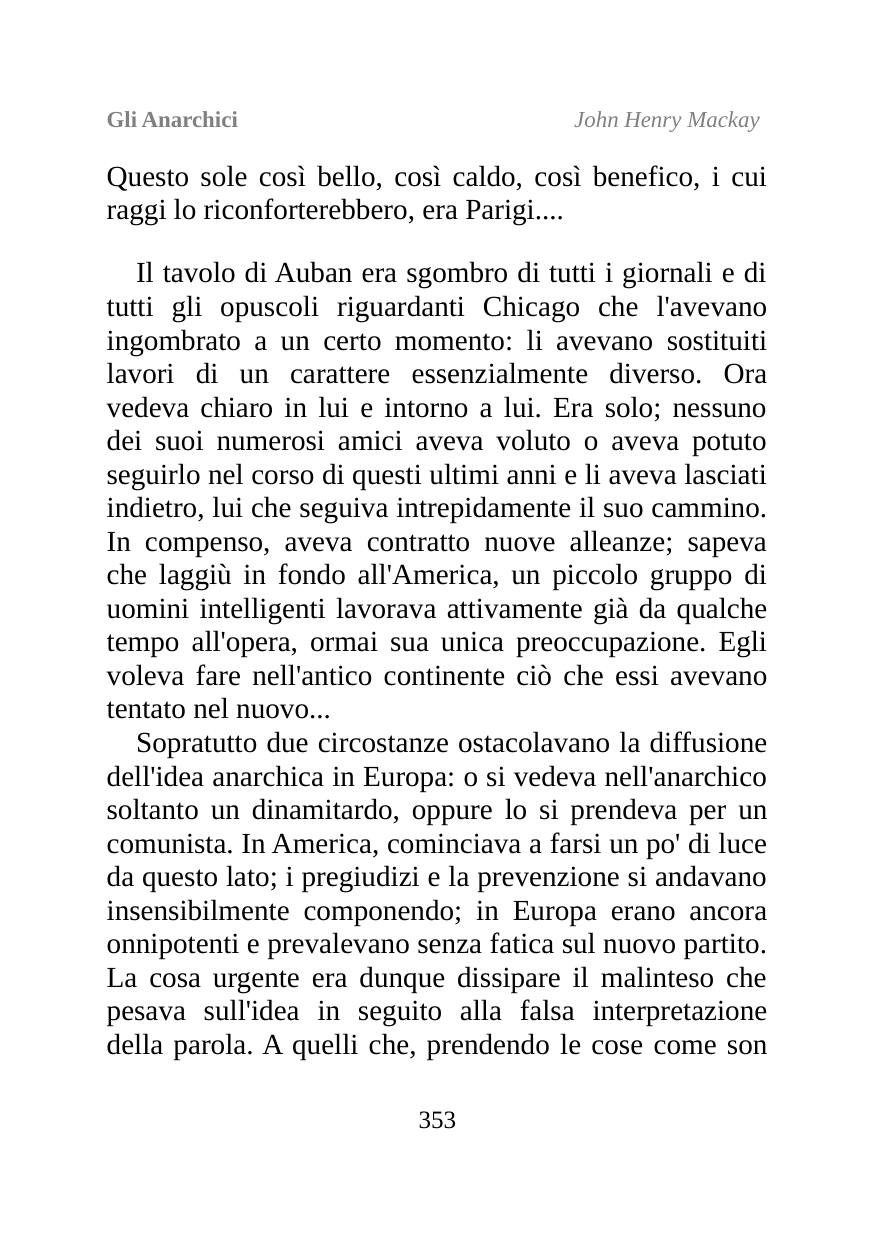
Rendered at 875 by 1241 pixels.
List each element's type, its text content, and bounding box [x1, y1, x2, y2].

text Questo sole così bello, così caldo, così benefico, i cui raggi lo riconforterebbero, era Parigi.... [106, 159, 768, 226]
text Sopratutto due circostanze ostacolavano la diffusione dell'idea anarchica in Europa: o si vedeva nell'anarchico soltanto un dinamitardo, oppure lo si prendeva per un comunista. In America, cominciava a farsi un po' di luce da questo lato; i pregiudizi e la prevenzione si andavano insensibilmente componendo; in Europa erano ancora onnipotenti e prevalevano senza fatica sul nuovo partito. La cosa urgente era dunque dissipare il malinteso che pesava sull'idea in seguito alla falsa interpretazione della parola. A quelli che, prendendo le cose come son [106, 725, 768, 1061]
text Il tavolo di Auban era sgombro di tutti i giornali e di tutti gli opuscoli riguardanti Chicago che l'avevano ingombrato a un certo momento: li avevano sostituiti lavori di un carattere essenzialmente diverso. Ora vedeva chiaro in lui e intorno a lui. Era solo; nessuno dei suoi numerosi amici aveva voluto o aveva potuto seguirlo nel corso di questi ultimi anni e li aveva lasciati indietro, lui che seguiva intrepidamente il suo cammino. In compenso, aveva contratto nuove alleanze; sapeva che laggiù in fondo all'America, un piccolo gruppo di uomini intelligenti lavorava attivamente già da qualche tempo all'opera, ormai sua unica preoccupazione. Egli voleva fare nell'antico continente ciò che essi avevano tentato nel nuovo... [106, 256, 768, 725]
